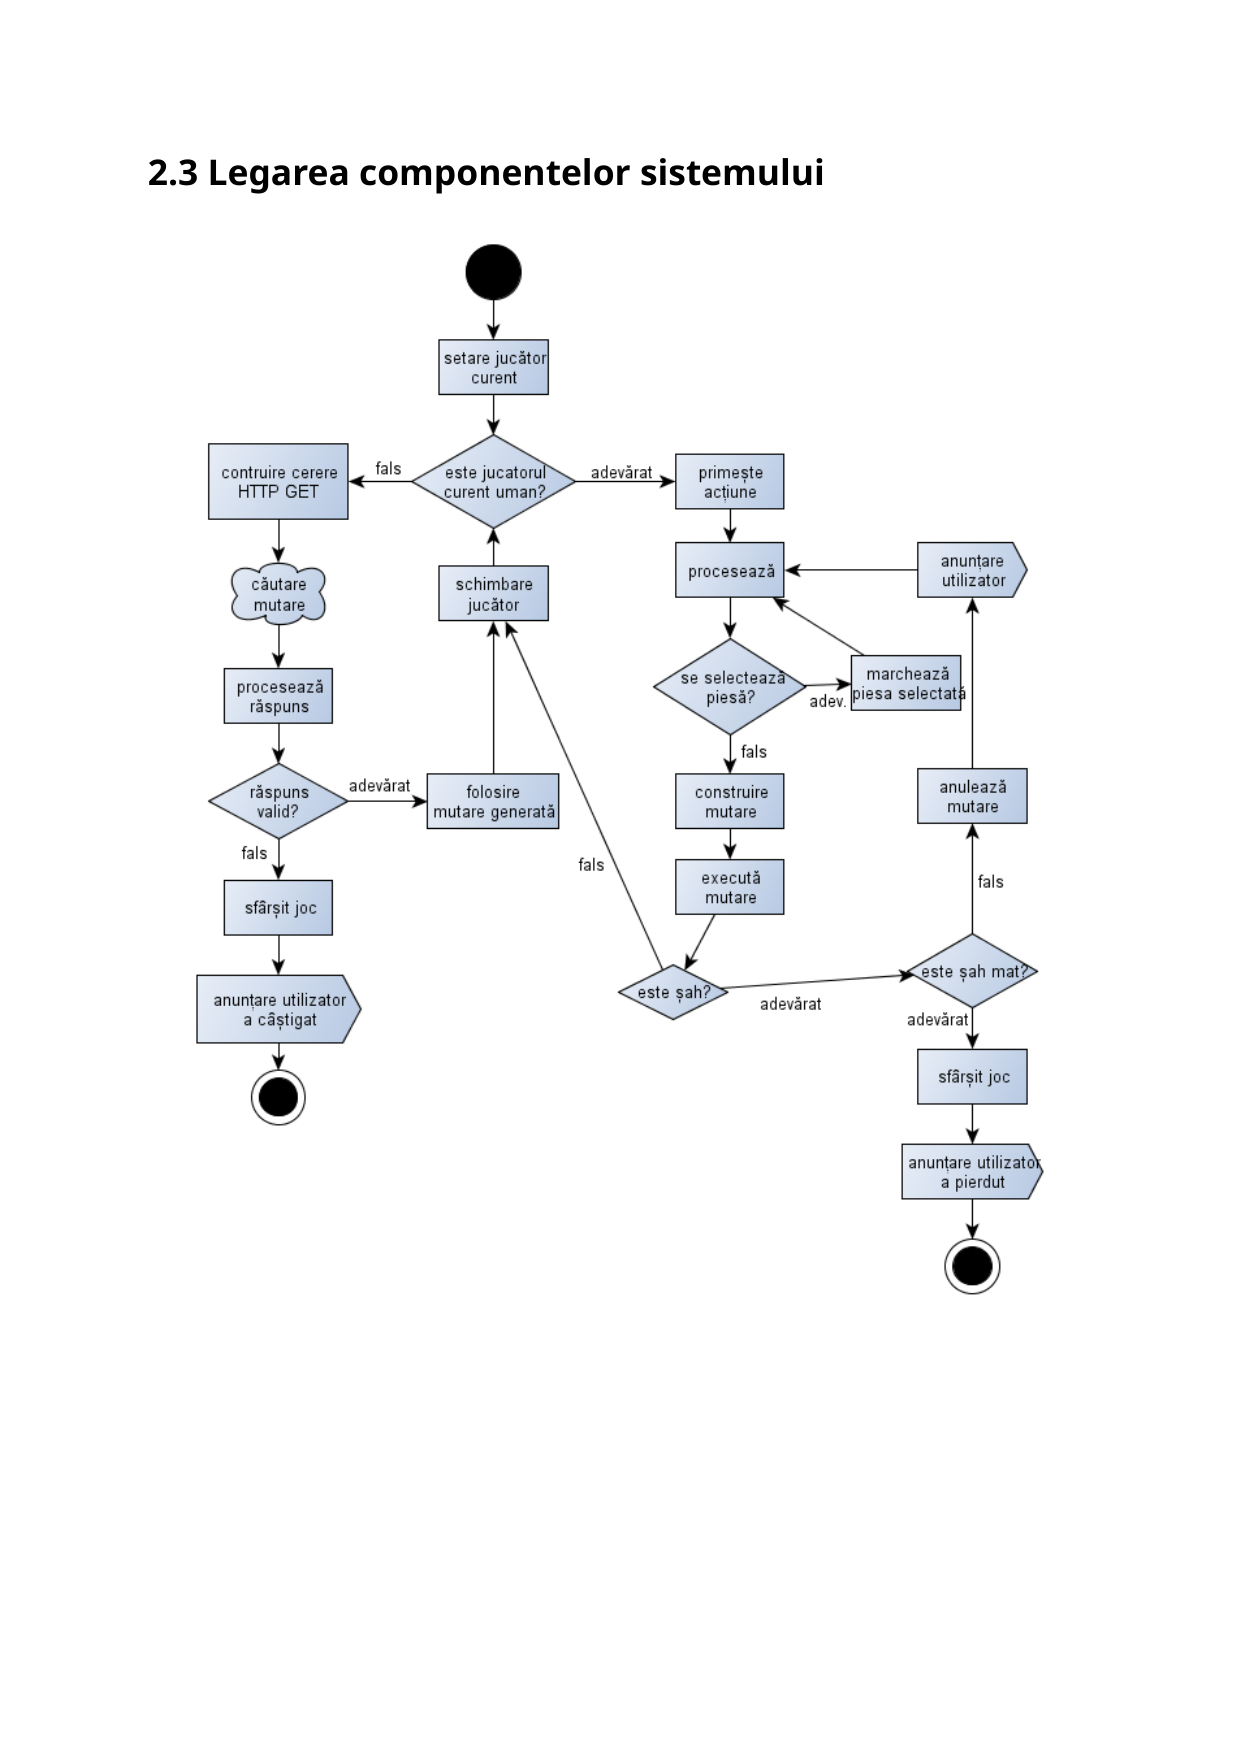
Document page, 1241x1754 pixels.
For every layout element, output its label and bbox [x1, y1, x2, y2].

picture [177, 225, 1063, 1314]
